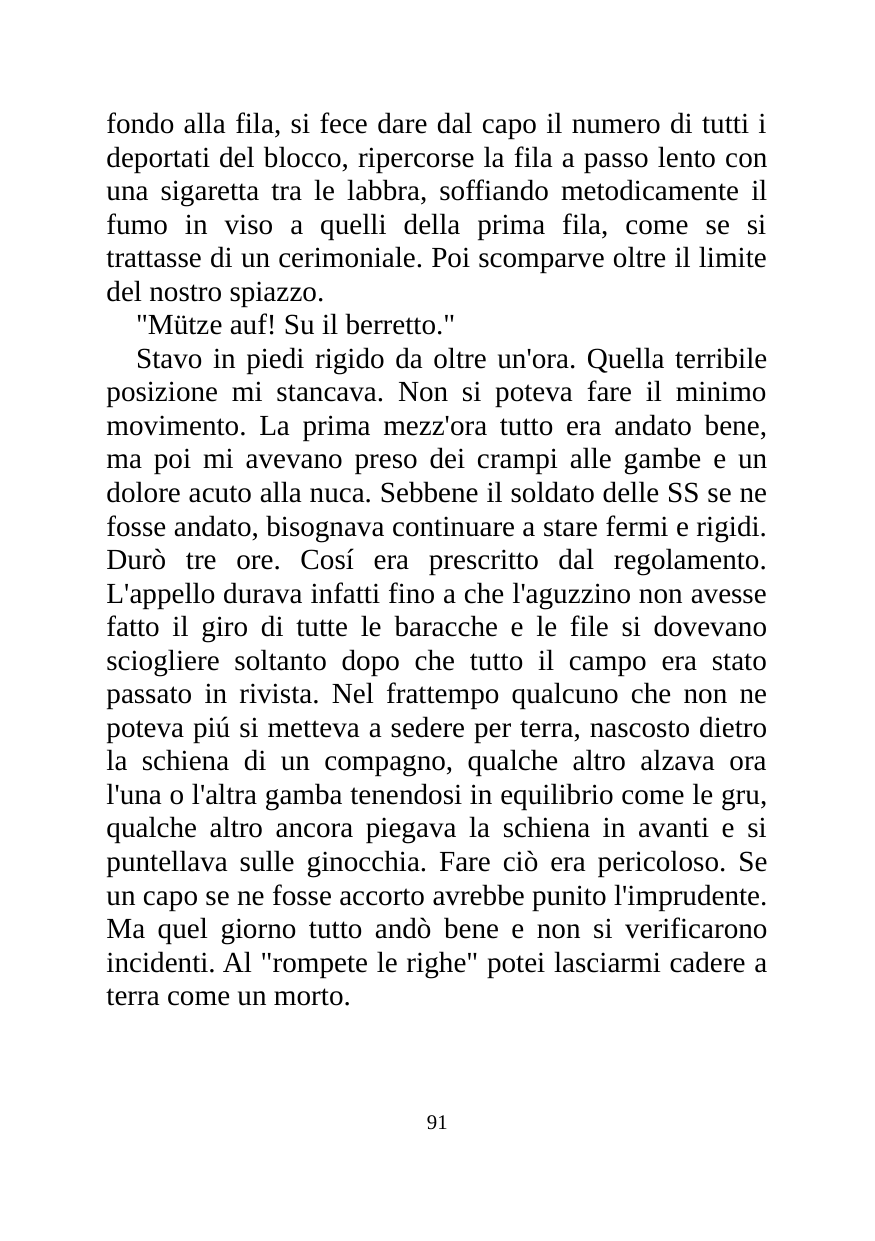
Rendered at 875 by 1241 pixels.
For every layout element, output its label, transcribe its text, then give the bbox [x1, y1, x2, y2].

text Stavo in piedi rigido da oltre un'ora. Quella terribile posizione mi stancava. Non si poteva fare il minimo movimento. La prima mezz'ora tutto era andato bene, ma poi mi avevano preso dei crampi alle gambe e un dolore acuto alla nuca. Sebbene il soldato delle SS se ne fosse andato, bisognava continuare a stare fermi e rigidi. Durò tre ore. Cosí era prescritto dal regolamento. L'appello durava infatti fino a che l'aguzzino non avesse fatto il giro di tutte le baracche e le file si dovevano sciogliere soltanto dopo che tutto il campo era stato passato in rivista. Nel frattempo qualcuno che non ne poteva piú si metteva a sedere per terra, nascosto dietro la schiena di un compagno, qualche altro alzava ora l'una o l'altra gamba tenendosi in equilibrio come le gru, qualche altro ancora piegava la schiena in avanti e si puntellava sulle ginocchia. Fare ciò era pericoloso. Se un capo se ne fosse accorto avrebbe punito l'imprudente. Ma quel giorno tutto andò bene e non si verificarono incidenti. Al "rompete le righe" potei lasciarmi cadere a terra come un morto. [106, 341, 768, 1012]
text "Mütze auf! Su il berretto." [106, 307, 768, 341]
text fondo alla fila, si fece dare dal capo il numero di tutti i deportati del blocco, ripercorse la fila a passo lento con una sigaretta tra le labbra, soffiando metodicamente il fumo in viso a quelli della prima fila, come se si trattasse di un cerimoniale. Poi scomparve oltre il limite del nostro spiazzo. [106, 106, 768, 307]
